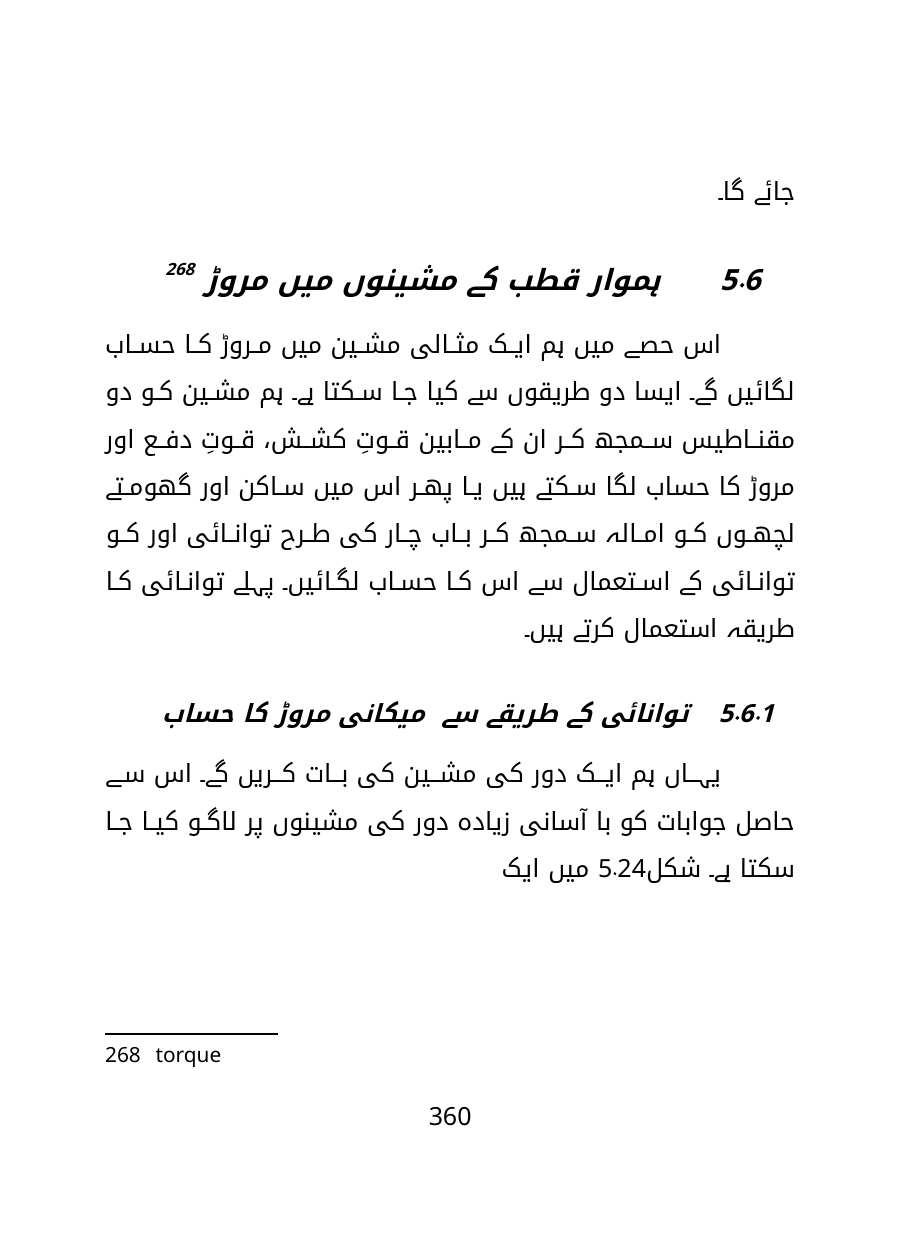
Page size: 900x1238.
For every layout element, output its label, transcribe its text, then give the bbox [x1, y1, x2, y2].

text یہاں ہم ایک دور کی مشین کی بات کریں گے۔ اس سے حاصل جوابات کو با آسانی زیادہ دور کی مشینوں پر لاگو کیا جا سکتا ہے۔ شکل5.24 میں ایک [105, 750, 795, 893]
text اس حصے میں ہم ایک مثالی مشین میں مروڑ کا حساب لگائیں گے۔ ایسا دو طریقوں سے کیا جا سکتا ہے۔ ہم مشین کو دو مقناطیس سمجھ کر ان کے مابین قوتِ کشش، قوتِ دفع اور مروڑ کا حساب لگا سکتے ہیں یا پھر اس میں ساکن اور گھومتے لچھوں کو امالہ سمجھ کر باب چار کی طرح توانائی اور کو توانائی کے استعمال سے اس کا حساب لگائیں۔ پہلے توانائی کا طریقہ استعمال کرتے ہیں۔ [105, 321, 795, 653]
text جائے گا۔ [105, 168, 795, 216]
list torque [105, 1040, 795, 1068]
subtitle ہموار قطب کے مشینوں میں مروڑ [105, 253, 720, 309]
subtitle توانائی کے طریقے سے میکانی مروڑ کا حساب [105, 691, 718, 738]
